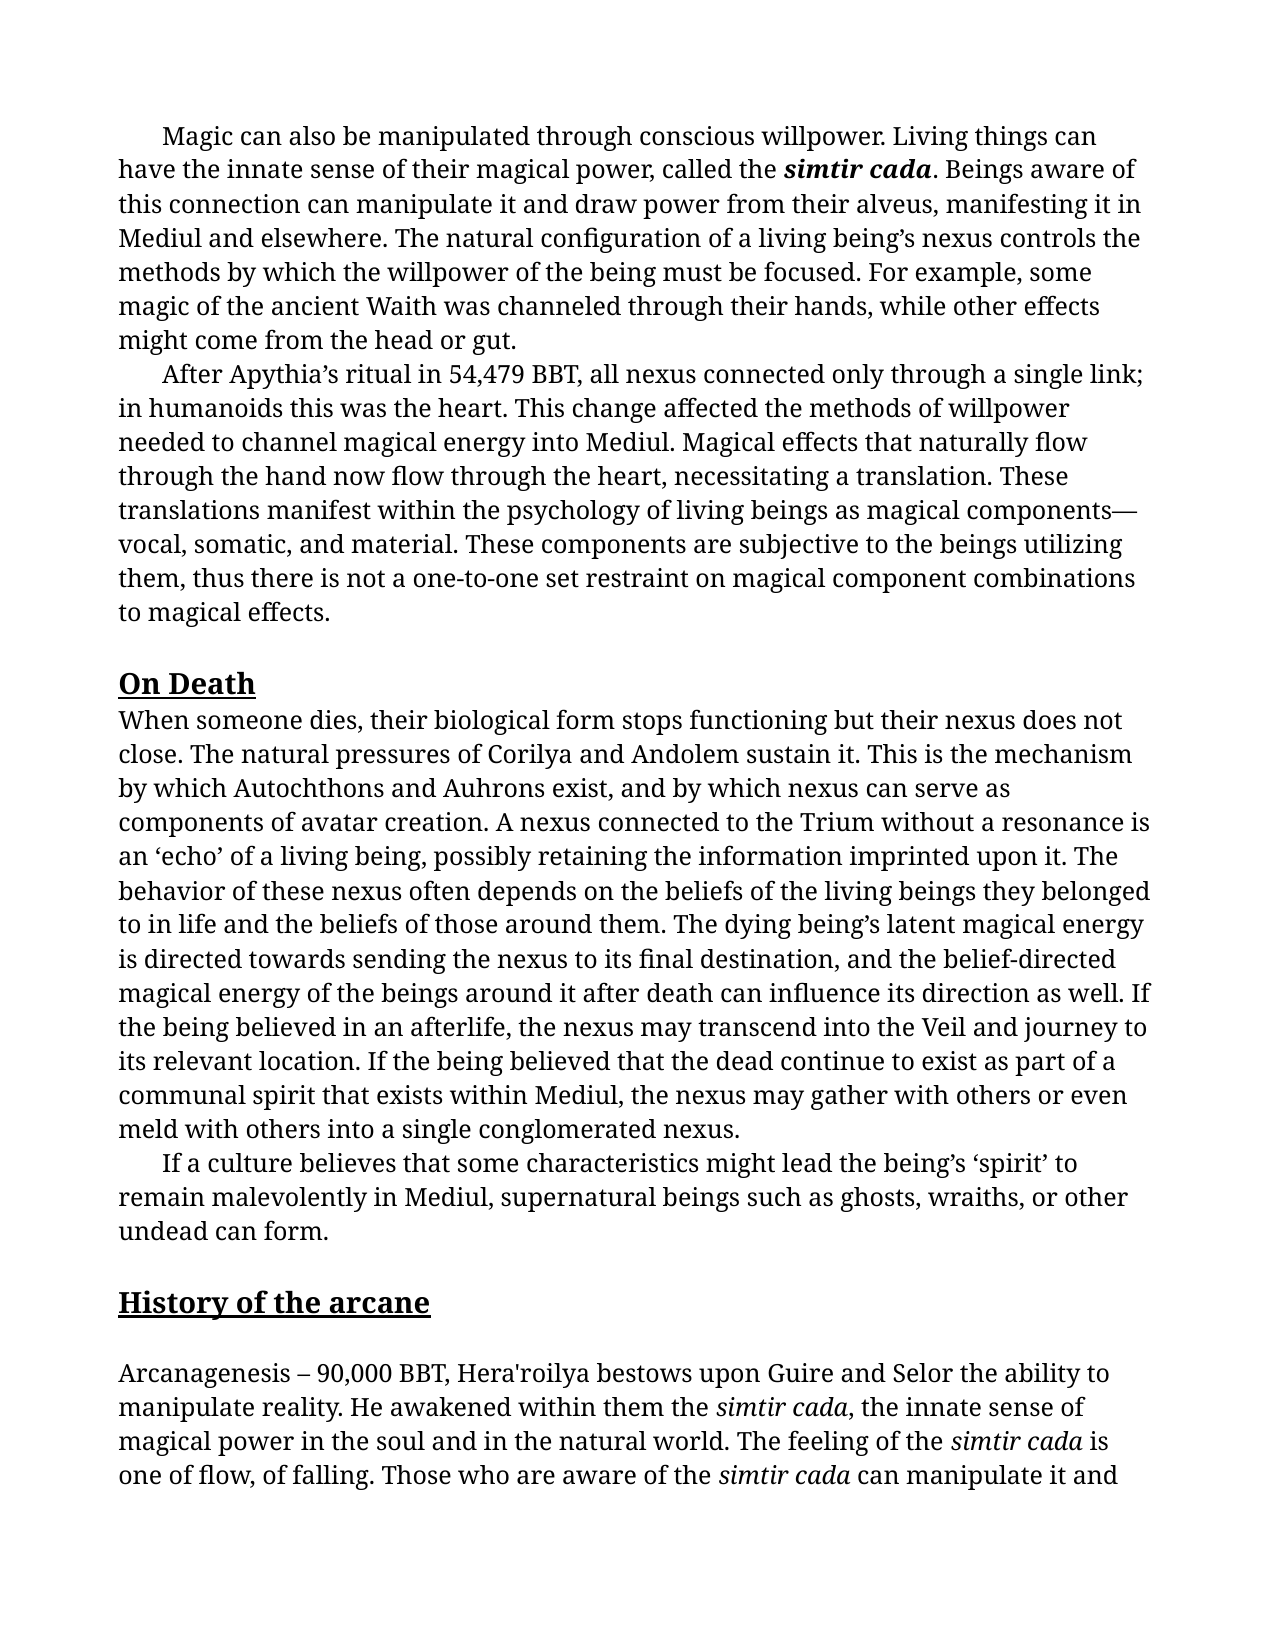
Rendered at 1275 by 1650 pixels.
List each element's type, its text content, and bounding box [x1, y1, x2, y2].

text On Death [118, 663, 1157, 703]
text When someone dies, their biological form stops functioning but their nexus does not close. The natural pressures of Corilya and Andolem sustain it. This is the mechanism by which Autochthons and Auhrons exist, and by which nexus can serve as components of avatar creation. A nexus connected to the Trium without a resonance is an ‘echo’ of a living being, possibly retaining the information imprinted upon it. The behavior of these nexus often depends on the beliefs of the living beings they belonged to in life and the beliefs of those around them. The dying being’s latent magical energy is directed towards sending the nexus to its final destination, and the belief-directed magical energy of the beings around it after death can influence its direction as well. If the being believed in an afterlife, the nexus may transcend into the Veil and journey to its relevant location. If the being believed that the dead continue to exist as part of a communal spirit that exists within Mediul, the nexus may gather with others or even meld with others into a single conglomerated nexus. [118, 703, 1157, 1146]
text Magic can also be manipulated through conscious willpower. Living things can have the innate sense of their magical power, called the simtir cada. Beings aware of this connection can manipulate it and draw power from their alveus, manifesting it in Mediul and elsewhere. The natural configuration of a living being’s nexus controls the methods by which the willpower of the being must be focused. For example, some magic of the ancient Waith was channeled through their hands, while other effects might come from the head or gut. [118, 118, 1157, 357]
text History of the arcane [118, 1282, 1157, 1322]
text Arcanagenesis – 90,000 BBT, Hera'roilya bestows upon Guire and Selor the ability to manipulate reality. He awakened within them the simtir cada, the innate sense of magical power in the soul and in the natural world. The feeling of the simtir cada is one of flow, of falling. Those who are aware of the simtir cada can manipulate it and [118, 1356, 1157, 1492]
text After Apythia’s ritual in 54,479 BBT, all nexus connected only through a single link; in humanoids this was the heart. This change affected the methods of willpower needed to channel magical energy into Mediul. Magical effects that naturally flow through the hand now flow through the heart, necessitating a translation. These translations manifest within the psychology of living beings as magical components—vocal, somatic, and material. These components are subjective to the beings utilizing them, thus there is not a one-to-one set restraint on magical component combinations to magical effects. [118, 357, 1157, 629]
text If a culture believes that some characteristics might lead the being’s ‘spirit’ to remain malevolently in Mediul, supernatural beings such as ghosts, wraiths, or other undead can form. [118, 1146, 1157, 1248]
